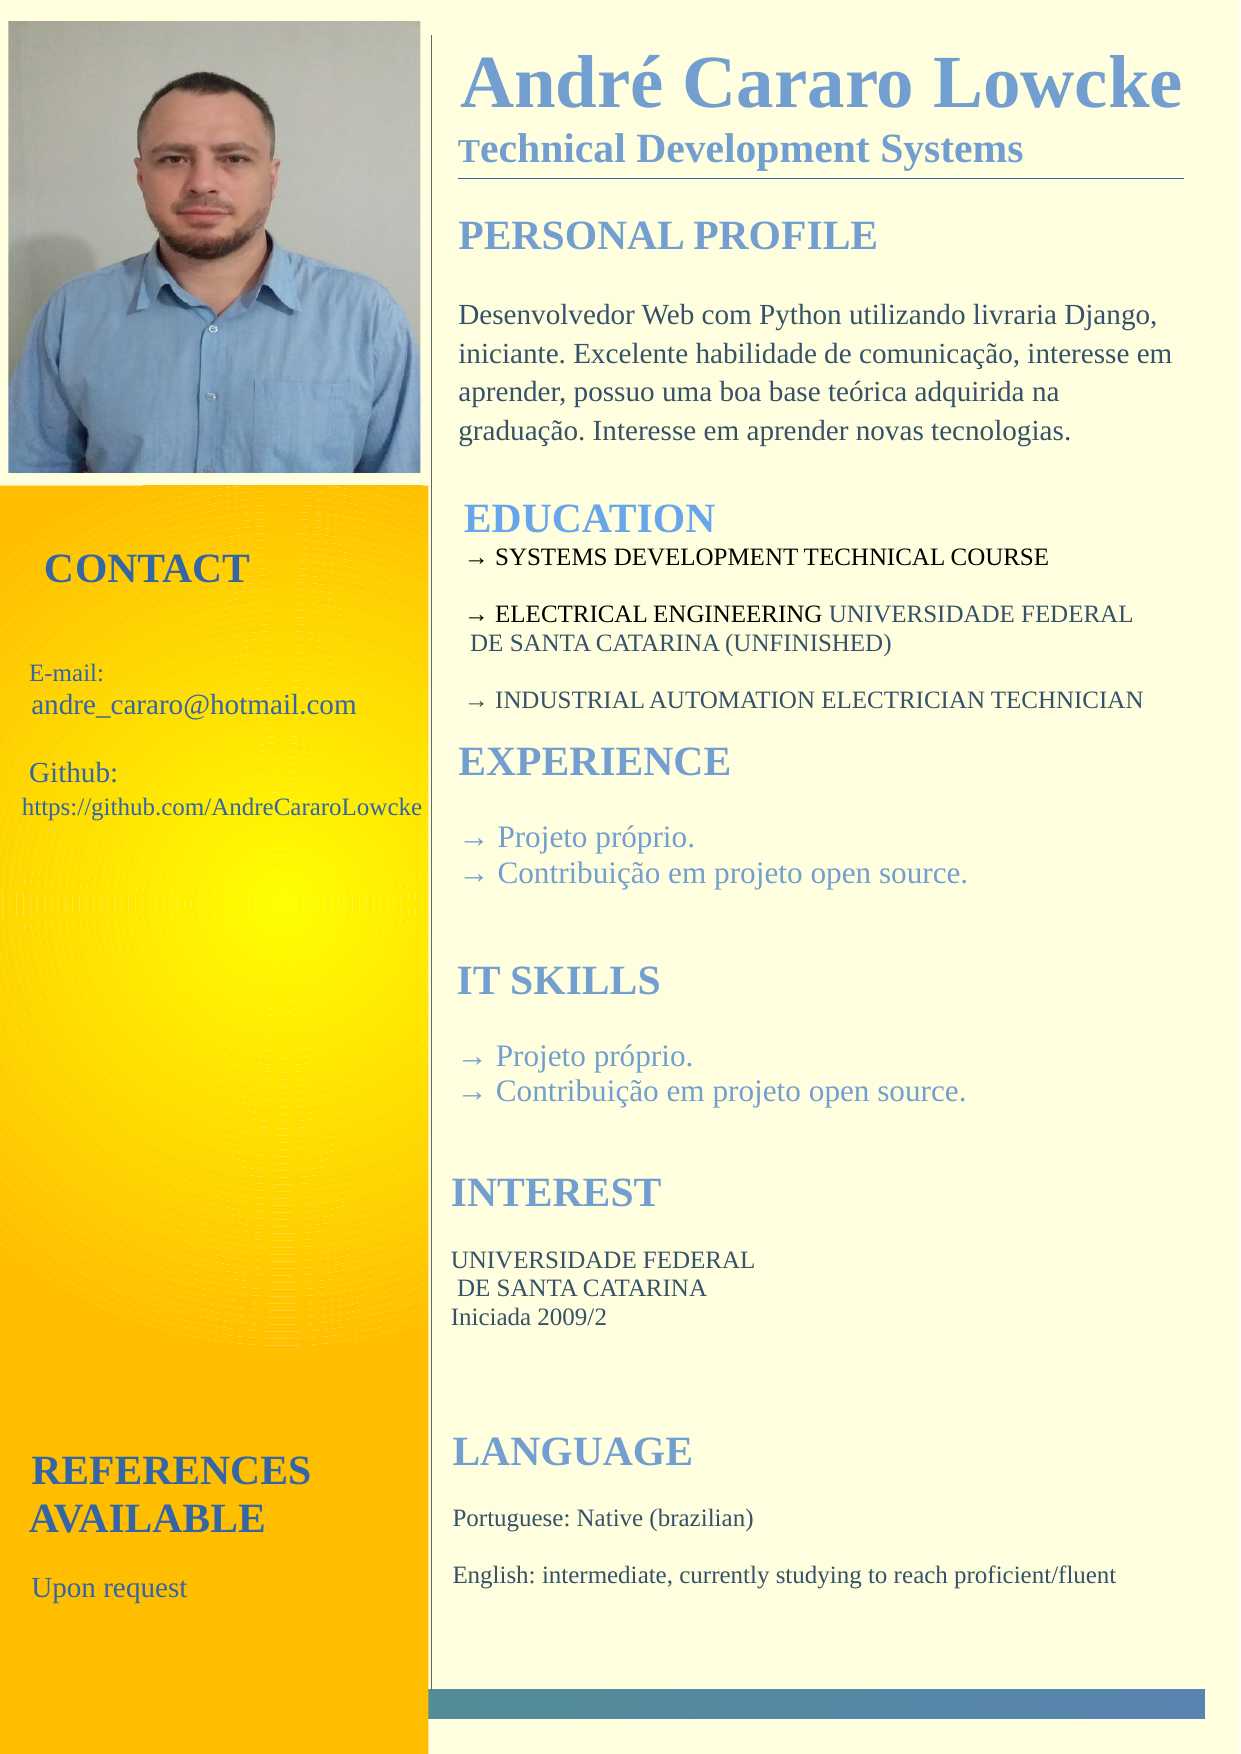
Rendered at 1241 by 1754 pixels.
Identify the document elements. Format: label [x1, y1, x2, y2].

picture [8, 21, 421, 473]
